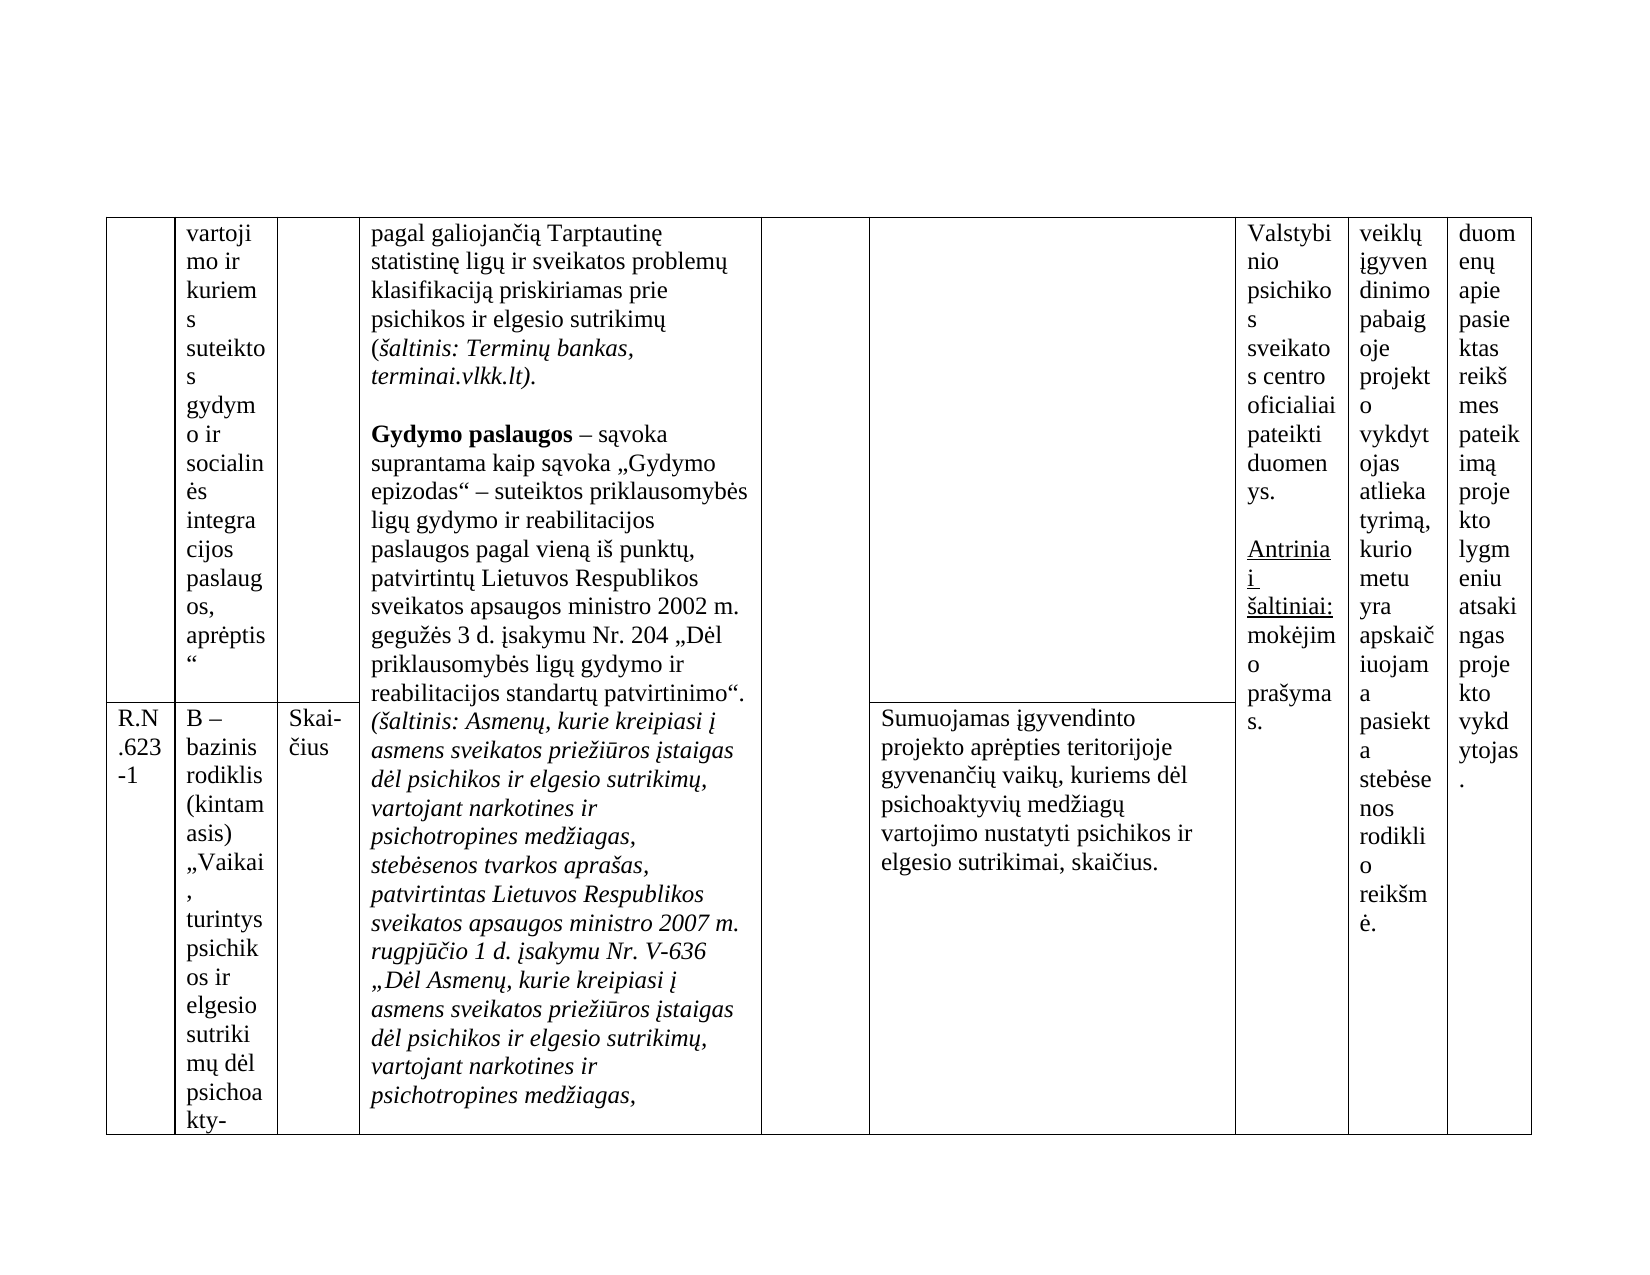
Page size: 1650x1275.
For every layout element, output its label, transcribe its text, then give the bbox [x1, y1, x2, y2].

table_cell [870, 218, 1235, 702]
table_cell vartojimo ir kuriems suteiktos gydymo ir socialinės integracijos paslaugos, aprėptis“ [176, 218, 277, 702]
table_cell veiklų įgyvendinimo pabaigoje projekto vykdytojas atlieka tyrimą, kurio metu yra apskaičiuojama pasiekta stebėsenos rodiklio reikšmė. [1349, 218, 1447, 1134]
table_cell Valstybinio psichikos sveikatos centro oficialiai pateikti duomenys. Antriniai šaltiniai: mokėjimo prašymas. [1236, 218, 1348, 1134]
table_cell [278, 218, 359, 702]
table_cell [762, 218, 869, 1134]
table_cell duomenų apie pasiektas reikšmes pateikimą projekto lygmeniu atsakingas projekto vykdytojas. [1448, 218, 1531, 1134]
table_cell [107, 218, 174, 702]
table_cell B – bazinis rodiklis (kintamasis) „Vaikai, turintys psichikos ir elgesio sutrikimų dėl psichoakty- [176, 703, 277, 1134]
table_cell Sumuojamas įgyvendinto projekto aprėpties teritorijoje gyvenančių vaikų, kuriems dėl psichoaktyvių medžiagų vartojimo nustatyti psichikos ir elgesio sutrikimai, skaičius. [870, 703, 1235, 1134]
table_cell R.N.623-1 [107, 703, 174, 1134]
table_cell Skai- čius [278, 703, 359, 1134]
table_cell pagal galiojančią Tarptautinę statistinę ligų ir sveikatos problemų klasifikaciją priskiriamas prie psichikos ir elgesio sutrikimų (šaltinis: Terminų bankas, terminai.vlkk.lt). Gydymo paslaugos – sąvoka suprantama kaip sąvoka „Gydymo epizodas“ – suteiktos priklausomybės ligų gydymo ir reabilitacijos paslaugos pagal vieną iš punktų, patvirtintų Lietuvos Respublikos sveikatos apsaugos ministro 2002 m. gegužės 3 d. įsakymu Nr. 204 „Dėl priklausomybės ligų gydymo ir reabilitacijos standartų patvirtinimo“. (šaltinis: Asmenų, kurie kreipiasi į asmens sveikatos priežiūros įstaigas dėl psichikos ir elgesio sutrikimų, vartojant narkotines ir psichotropines medžiagas, stebėsenos tvarkos aprašas, patvirtintas Lietuvos Respublikos sveikatos apsaugos ministro 2007 m. rugpjūčio 1 d. įsakymu Nr. V-636 „Dėl Asmenų, kurie kreipiasi į asmens sveikatos priežiūros įstaigas dėl psichikos ir elgesio sutrikimų, vartojant narkotines ir psichotropines medžiagas, [360, 218, 761, 1134]
